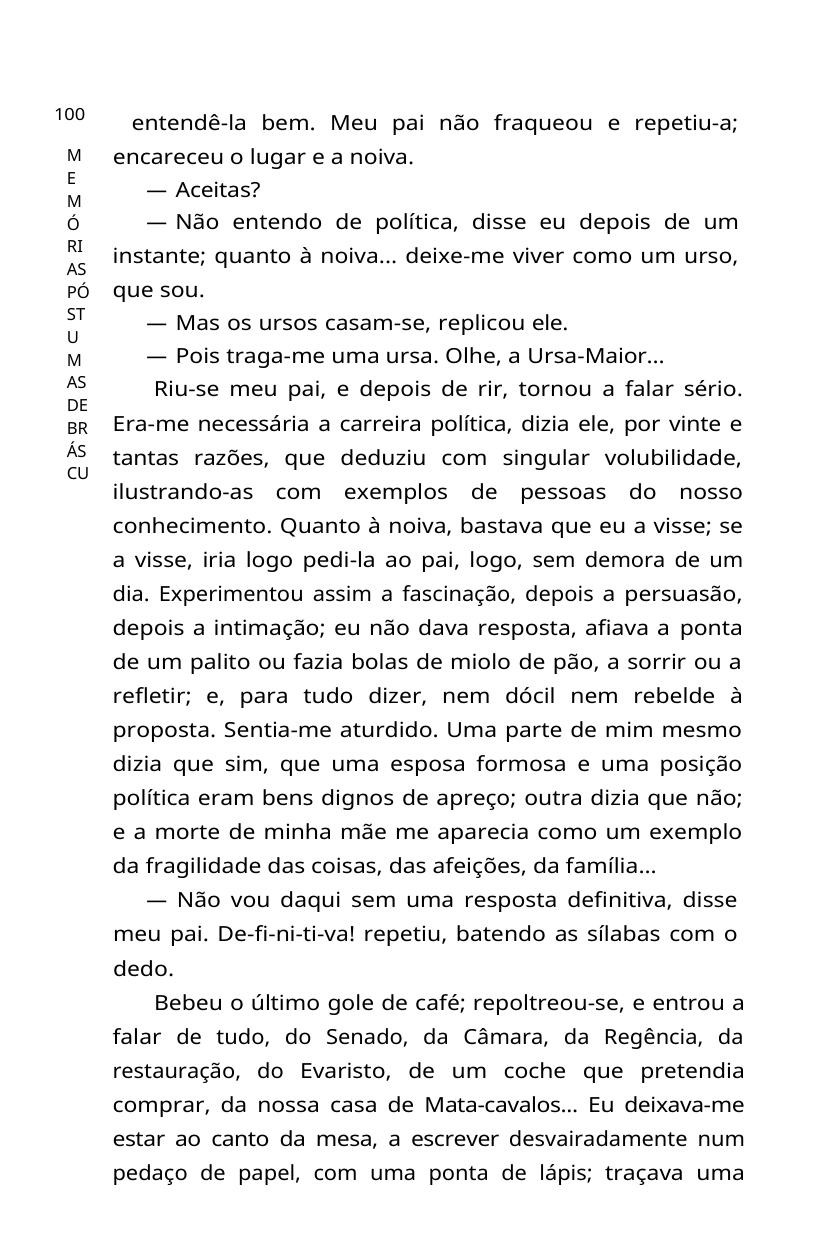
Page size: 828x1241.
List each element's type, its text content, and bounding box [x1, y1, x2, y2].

list Aceitas? [146, 176, 787, 202]
text Bebeu o último gole de café; repoltreou-se, e entrou a falar de tudo, do Senado, da Câmara, da Regência, da restauração, do Evaristo, de um coche que pretendia comprar, da nossa casa de Mata-cavalos... Eu deixava-me estar ao canto da mesa, a escrever desvairadamente num pedaço de papel, com uma ponta de lápis; traçava uma [112, 988, 745, 1186]
list Pois traga-me uma ursa. Olhe, a Ursa-Maior... [146, 341, 787, 369]
text Riu-se meu pai, e depois de rir, tornou a falar sério. Era-me necessária a carreira política, dizia ele, por vinte e tantas razões, que deduziu com singular volubilidade, ilustrando-as com exemplos de pessoas do nosso conhecimento. Quanto à noiva, bastava que eu a visse; se a visse, iria logo pedi-la ao pai, logo, sem demora de um dia. Experimentou assim a fascinação, depois a persuasão, depois a intimação; eu não dava resposta, afiava a ponta de um palito ou fazia bolas de miolo de pão, a sorrir ou a refletir; e, para tudo dizer, nem dócil nem rebelde à proposta. Sentia-me aturdido. Uma parte de mim mesmo dizia que sim, que uma esposa formosa e uma posição política eram bens dignos de apreço; outra dizia que não; e a morte de minha mãe me aparecia como um exemplo da fragilidade das coisas, das afeições, da família... [112, 374, 743, 880]
list Não vou daqui sem uma resposta definitiva, disse meu pai. De-fi-ni-ti-va! repetiu, batendo as sílabas com o dedo. [113, 886, 738, 982]
text 100 entendê-la bem. Meu pai não fraqueou e repetiu-a; encareceu o lugar e a noiva. [54, 103, 738, 483]
list Mas os ursos casam-se, replicou ele. [146, 310, 787, 335]
list Não entendo de política, disse eu depois de um instante; quanto à noiva... deixe-me viver como um urso, que sou. [112, 207, 739, 304]
text MEMÓRIAS PÓSTUMAS DE BRÁS CUBAS [67, 144, 90, 483]
